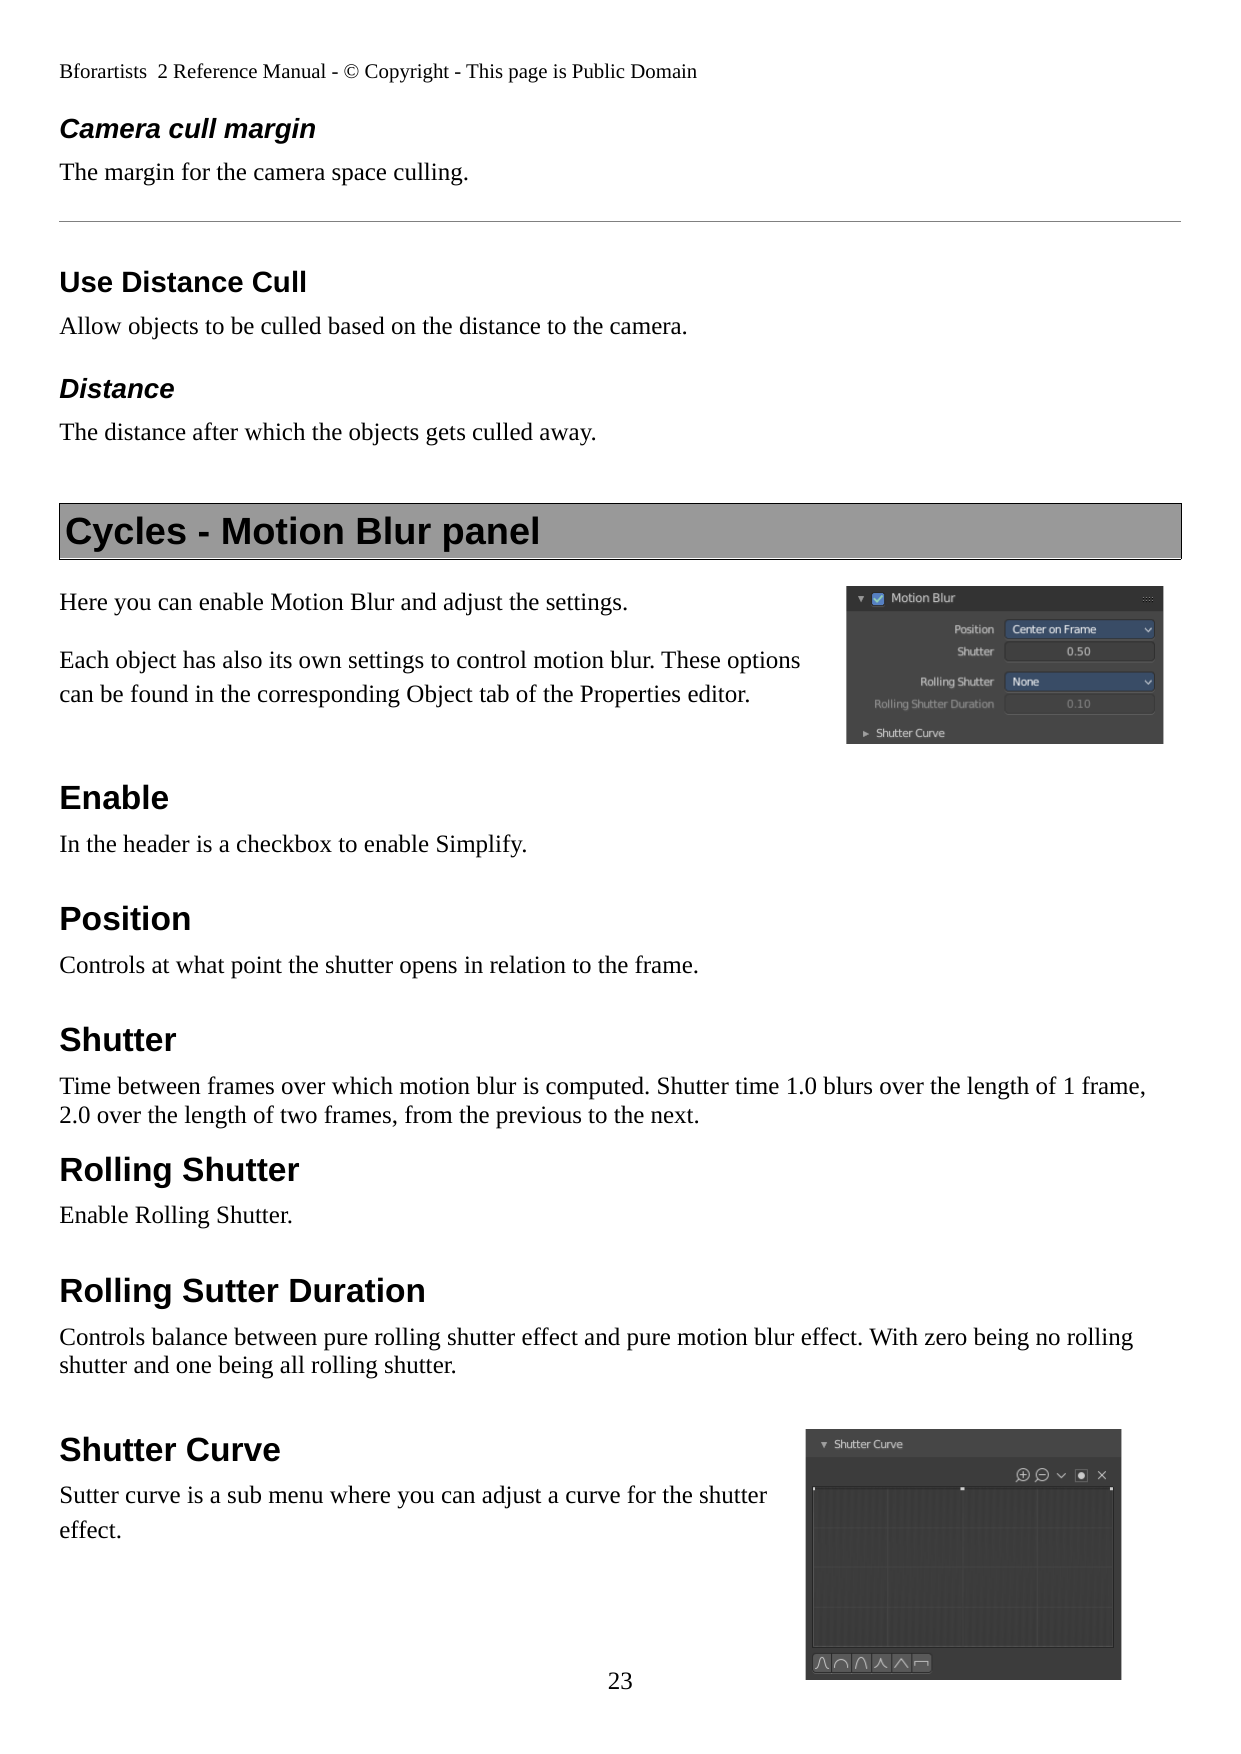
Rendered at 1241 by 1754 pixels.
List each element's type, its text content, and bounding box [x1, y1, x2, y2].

subtitle Distance [59, 373, 1181, 404]
subtitle Enable [59, 778, 1181, 817]
subtitle Use Distance Cull [59, 265, 1181, 298]
subtitle [1122, 1429, 1181, 1468]
text In the header is a checkbox to enable Simplify. [59, 829, 1181, 858]
subtitle Rolling Sutter Duration [59, 1271, 1181, 1309]
picture [805, 1429, 1122, 1680]
subtitle Camera cull margin [59, 113, 1181, 144]
list Time between frames over which motion blur is computed. Shutter time 1.0 blurs over the length of 1 frame, 2.0 over the length of two frames, from the previous to the next. [59, 1071, 1181, 1129]
text [1122, 1481, 1181, 1544]
subtitle Shutter Curve [59, 1429, 805, 1468]
text The distance after which the objects gets culled away. [59, 417, 1181, 446]
picture [846, 586, 1164, 744]
text The margin for the camera space culling. [59, 157, 1181, 186]
subtitle Position [59, 899, 1181, 938]
list Controls balance between pure rolling shutter effect and pure motion blur effect. With zero being no rolling shutter and one being all rolling shutter. [59, 1322, 1181, 1379]
subtitle Shutter [59, 1020, 1181, 1059]
text Each object has also its own settings to control motion blur. These options can be found in the corresponding Object tab of the Properties editor. [59, 645, 846, 708]
text Here you can enable Motion Blur and adjust the settings. [59, 587, 846, 616]
text Controls at what point the shutter opens in relation to the frame. [59, 950, 1181, 979]
text Enable Rolling Shutter. [59, 1201, 1181, 1229]
text Sutter curve is a sub menu where you can adjust a curve for the shutter effect. [59, 1481, 805, 1544]
subtitle Rolling Shutter [59, 1149, 1181, 1188]
text Allow objects to be culled based on the distance to the camera. [59, 311, 1181, 340]
table_header Cycles - Motion Blur panel [60, 504, 1181, 558]
